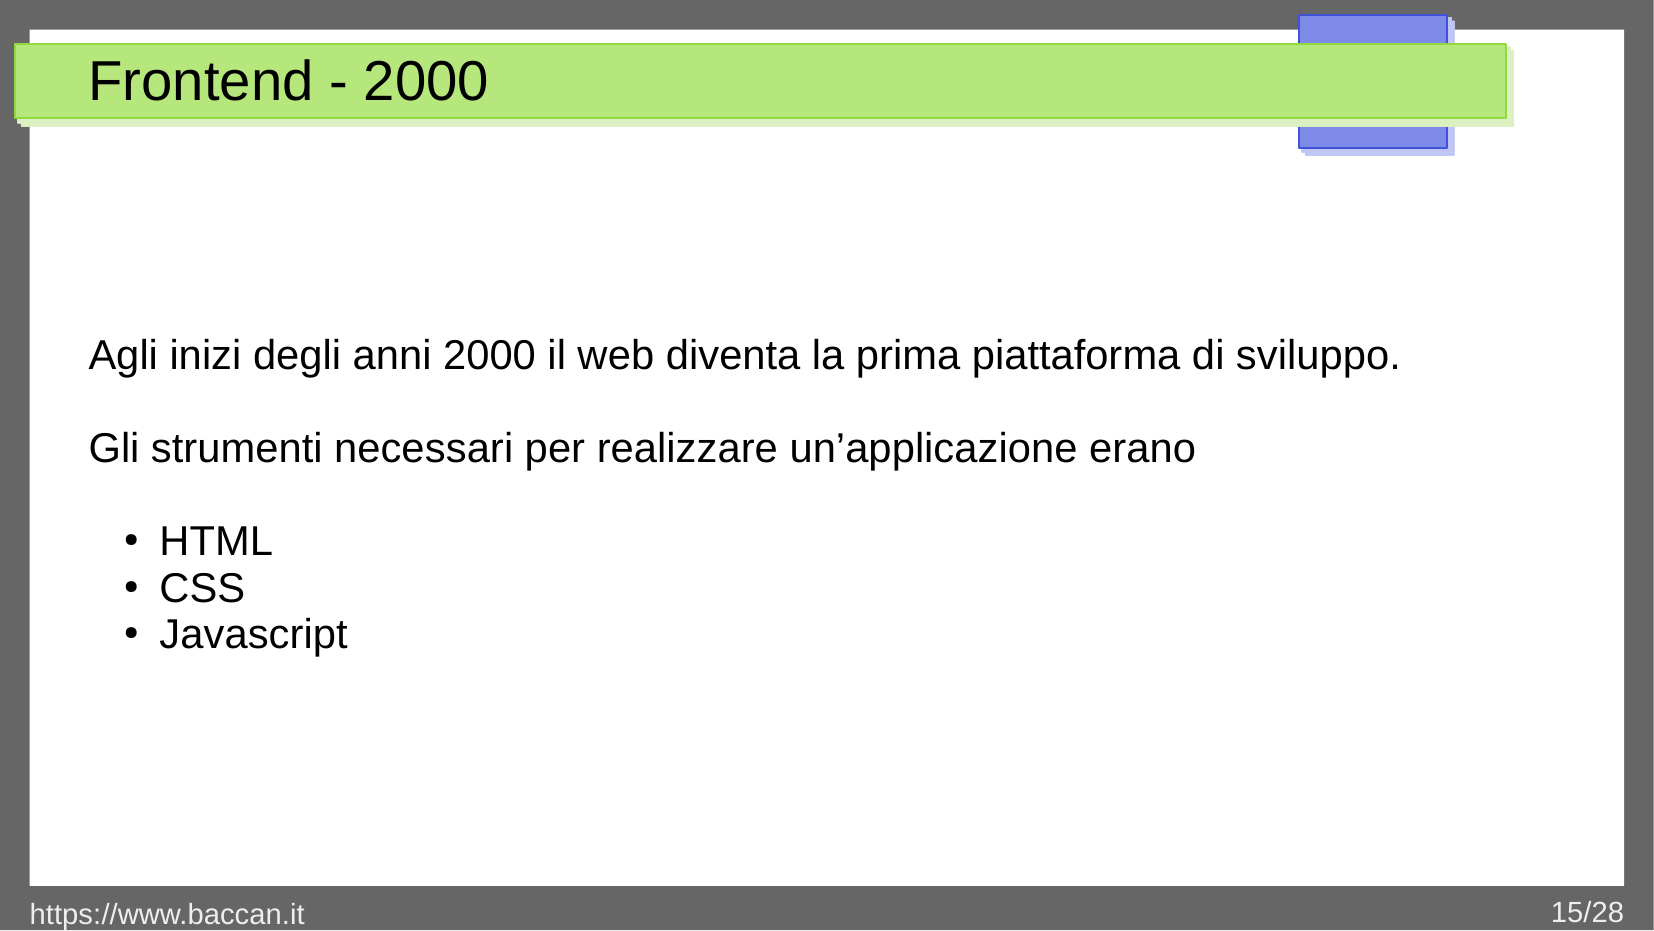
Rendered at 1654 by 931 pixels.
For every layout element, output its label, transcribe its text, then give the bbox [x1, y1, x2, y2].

title Frontend - 2000 [88, 44, 1506, 119]
text_box Agli inizi degli anni 2000 il web diventa la prima piattaforma di sviluppo. Gli strumenti necessari per realizzare un’applicazione erano HTML CSS Javascript [88, 169, 1565, 821]
